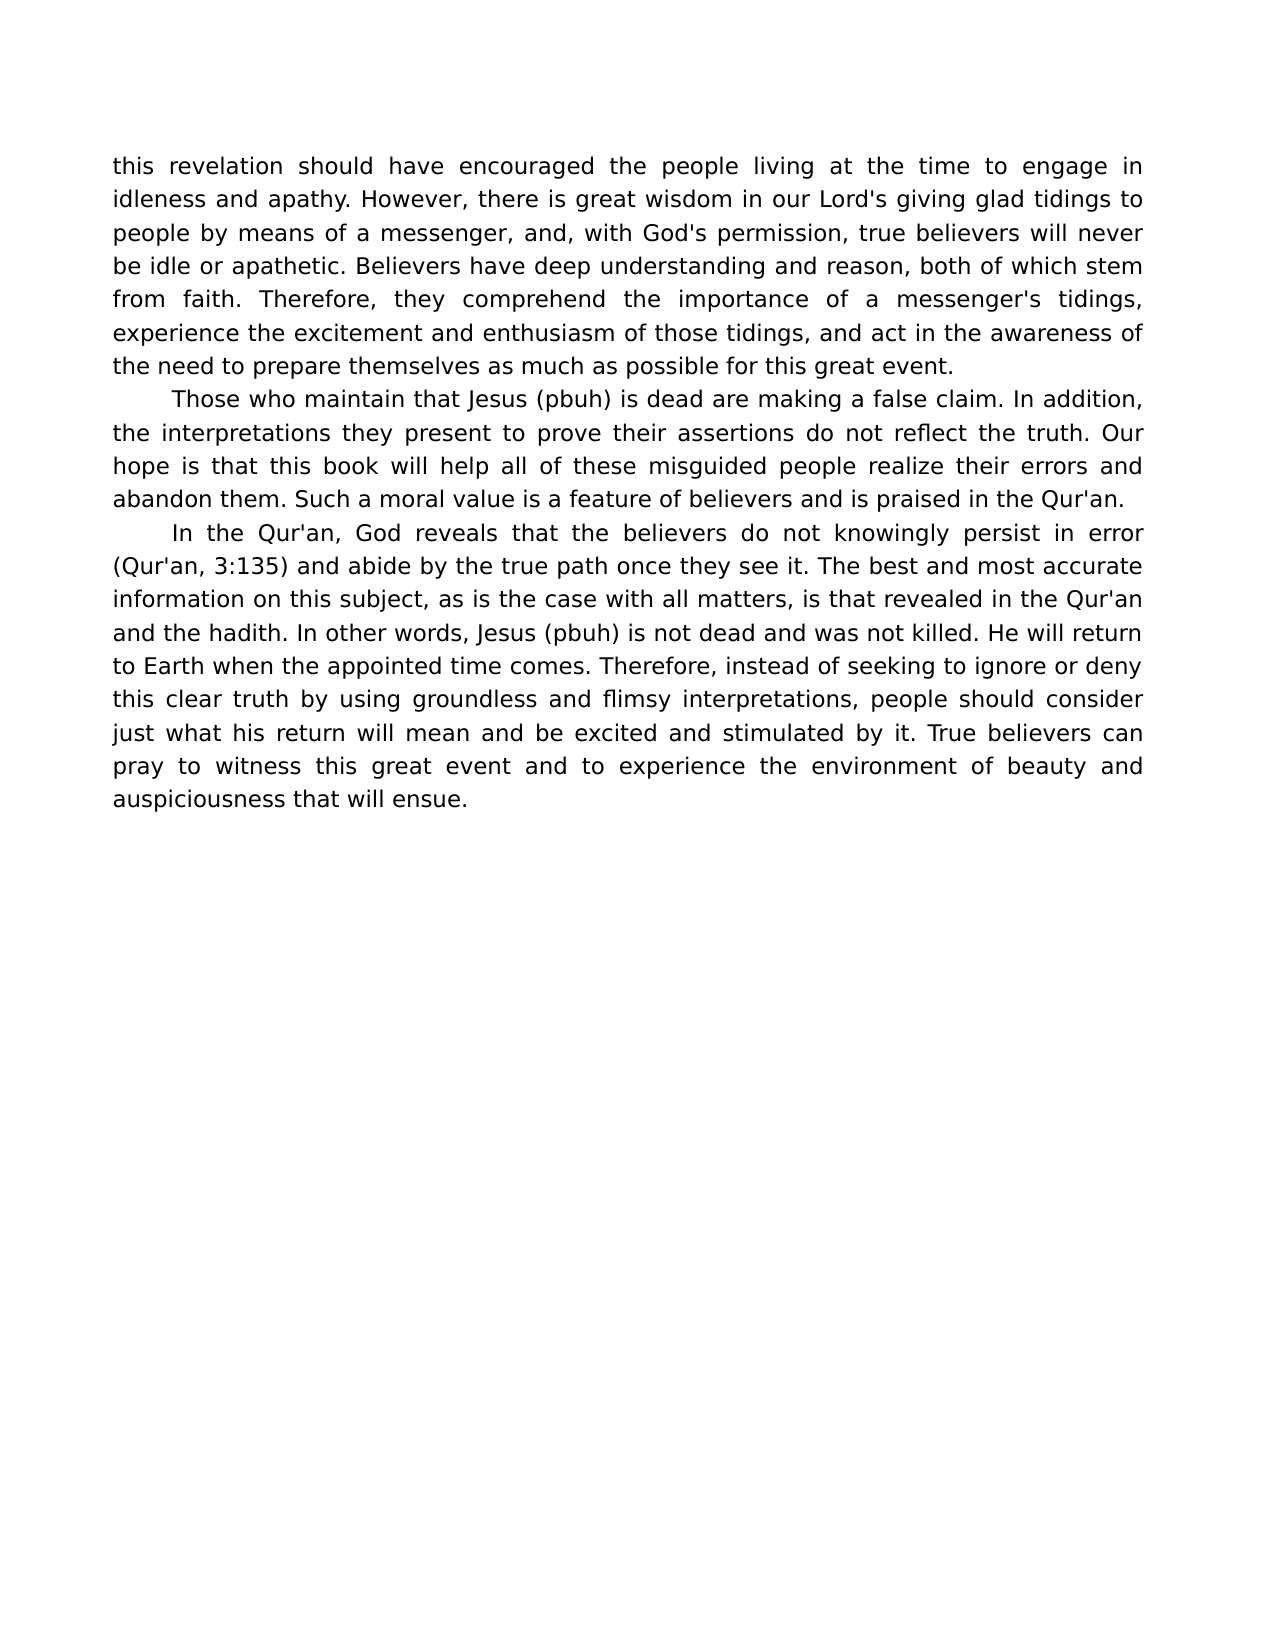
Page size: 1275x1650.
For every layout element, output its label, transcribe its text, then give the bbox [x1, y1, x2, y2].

text Those who maintain that Jesus (pbuh) is dead are making a false claim. In addition, the interpretations they present to prove their assertions do not reflect the truth. Our hope is that this book will help all of these misguided people realize their errors and abandon them. Such a moral value is a feature of believers and is praised in the Qur'an. [112, 381, 1145, 514]
text In the Qur'an, God reveals that the believers do not knowingly persist in error (Qur'an, 3:135) and abide by the true path once they see it. The best and most accurate information on this subject, as is the case with all matters, is that revealed in the Qur'an and the hadith. In other words, Jesus (pbuh) is not dead and was not killed. He will return to Earth when the appointed time comes. Therefore, instead of seeking to ignore or deny this clear truth by using groundless and flimsy interpretations, people should consider just what his return will mean and be excited and stimulated by it. True believers can pray to witness this great event and to experience the environment of beauty and auspiciousness that will ensue. [112, 514, 1145, 814]
text this revelation should have encouraged the people living at the time to engage in idleness and apathy. However, there is great wisdom in our Lord's giving glad tidings to people by means of a messenger, and, with God's permission, true believers will never be idle or apathetic. Believers have deep understanding and reason, both of which stem from faith. Therefore, they comprehend the importance of a messenger's tidings, experience the excitement and enthusiasm of those tidings, and act in the awareness of the need to prepare themselves as much as possible for this great event. [112, 148, 1145, 381]
